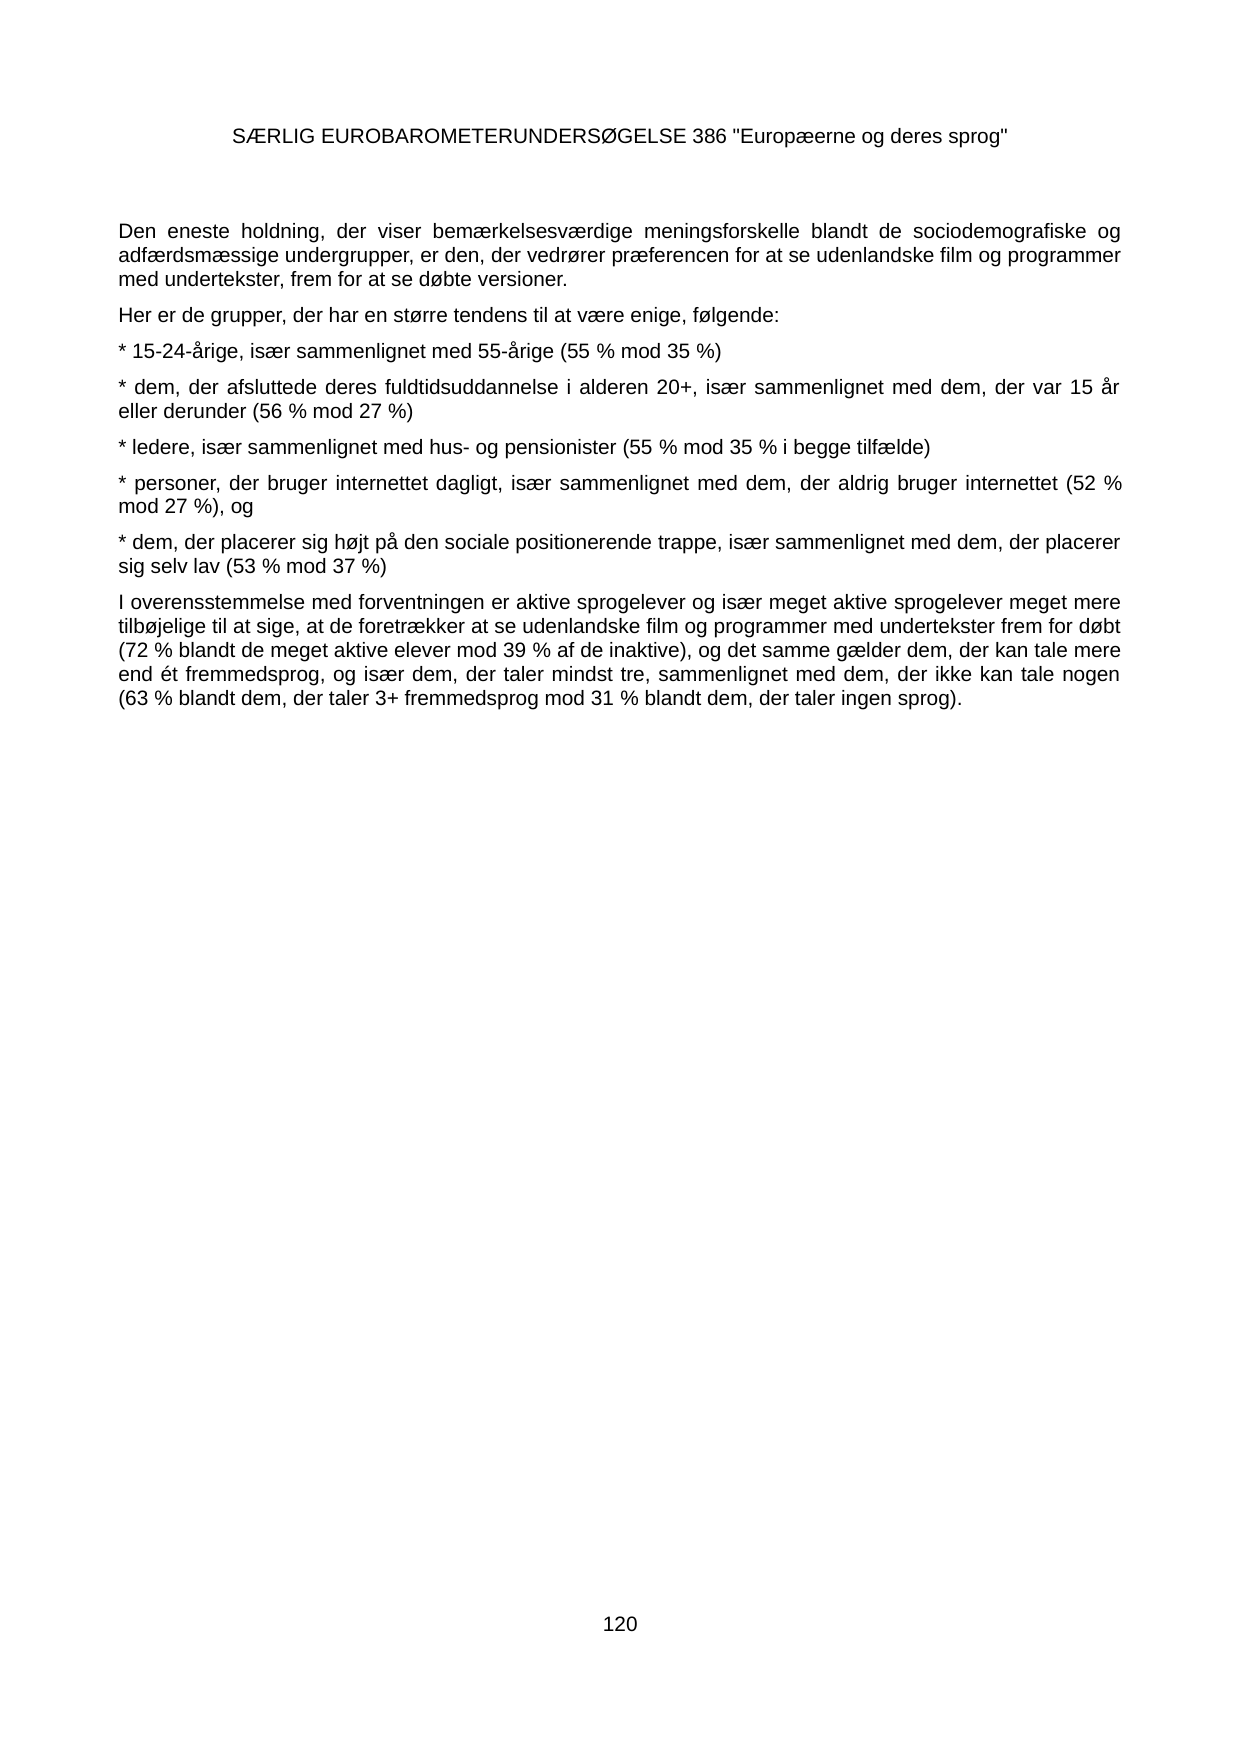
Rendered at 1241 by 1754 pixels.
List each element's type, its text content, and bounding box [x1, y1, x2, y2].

text * ledere, især sammenlignet med hus- og pensionister (55 % mod 35 % i begge tilfælde) [118, 434, 1122, 458]
text * dem, der afsluttede deres fuldtidsuddannelse i alderen 20+, især sammenlignet med dem, der var 15 år eller derunder (56 % mod 27 %) [118, 375, 1122, 423]
text * personer, der bruger internettet dagligt, især sammenlignet med dem, der aldrig bruger internettet (52 % mod 27 %), og [118, 470, 1122, 518]
text * dem, der placerer sig højt på den sociale positionerende trappe, især sammenlignet med dem, der placerer sig selv lav (53 % mod 37 %) [118, 530, 1122, 578]
text I overensstemmelse med forventningen er aktive sprogelever og især meget aktive sprogelever meget mere tilbøjelige til at sige, at de foretrækker at se udenlandske film og programmer med undertekster frem for døbt (72 % blandt de meget aktive elever mod 39 % af de inaktive), og det samme gælder dem, der kan tale mere end ét fremmedsprog, og især dem, der taler mindst tre, sammenlignet med dem, der ikke kan tale nogen (63 % blandt dem, der taler 3+ fremmedsprog mod 31 % blandt dem, der taler ingen sprog). [118, 590, 1122, 710]
text * 15-24-årige, især sammenlignet med 55-årige (55 % mod 35 %) [118, 339, 1122, 363]
text Den eneste holdning, der viser bemærkelsesværdige meningsforskelle blandt de sociodemografiske og adfærdsmæssige undergrupper, er den, der vedrører præferencen for at se udenlandske film og programmer med undertekster, frem for at se døbte versioner. [118, 219, 1122, 291]
text Her er de grupper, der har en større tendens til at være enige, følgende: [118, 303, 1122, 327]
